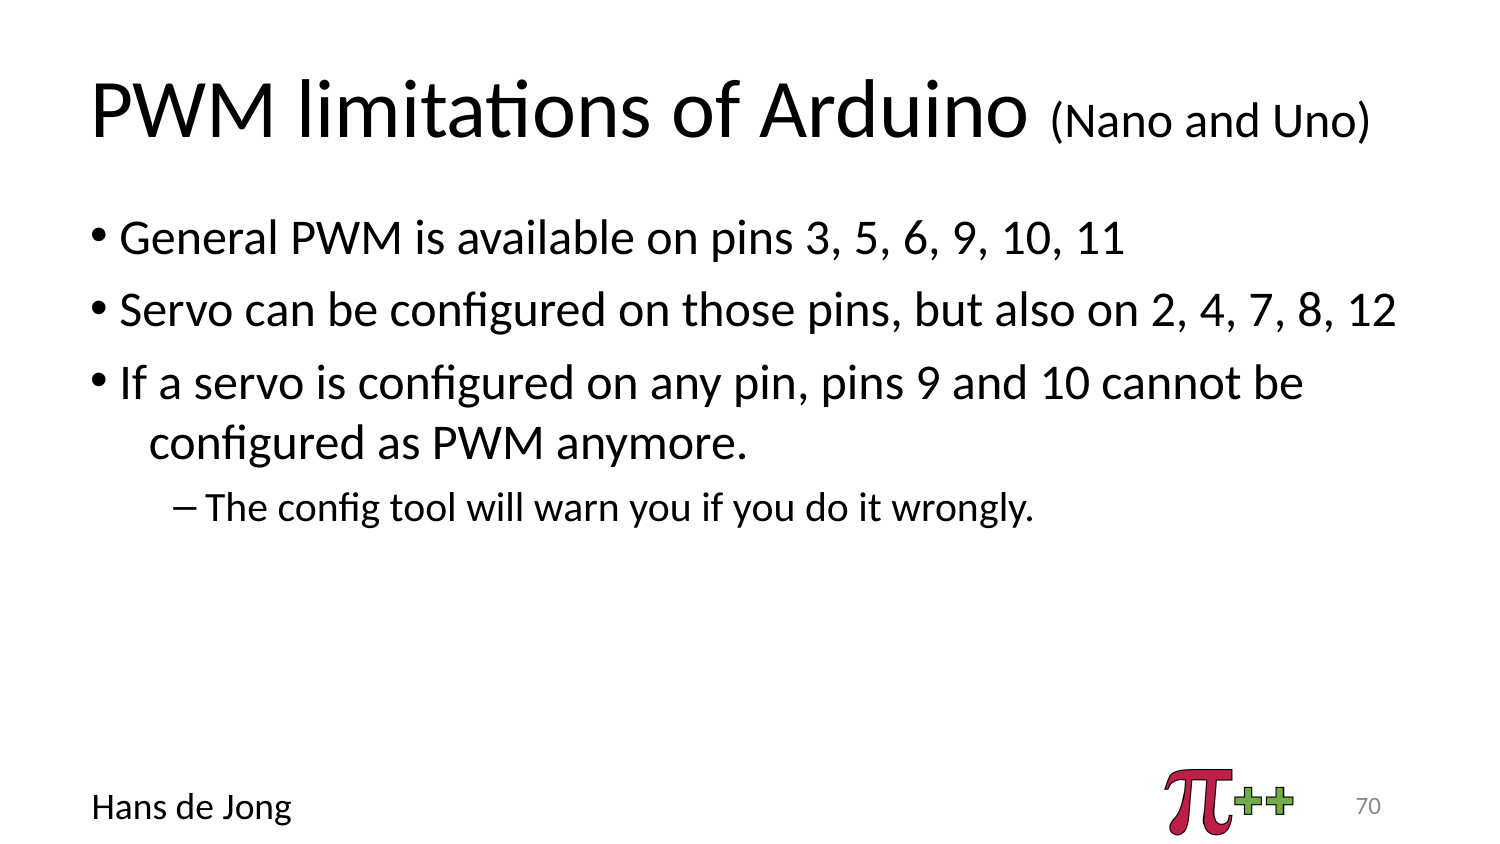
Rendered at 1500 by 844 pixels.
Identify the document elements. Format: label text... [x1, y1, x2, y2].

list General PWM is available on pins 3, 5, 6, 9, 10, 11 Servo can be configured on those pins, but also on 2, 4, 7, 8, 12 If a servo is configured on any pin, pins 9 and 10 cannot be configured as PWM anymore. The config tool will warn you if you do it wrongly. [75, 196, 1426, 754]
title PWM limitations of Arduino (Nano and Uno) [75, 33, 1426, 175]
text_box 70 [1340, 782, 1426, 827]
